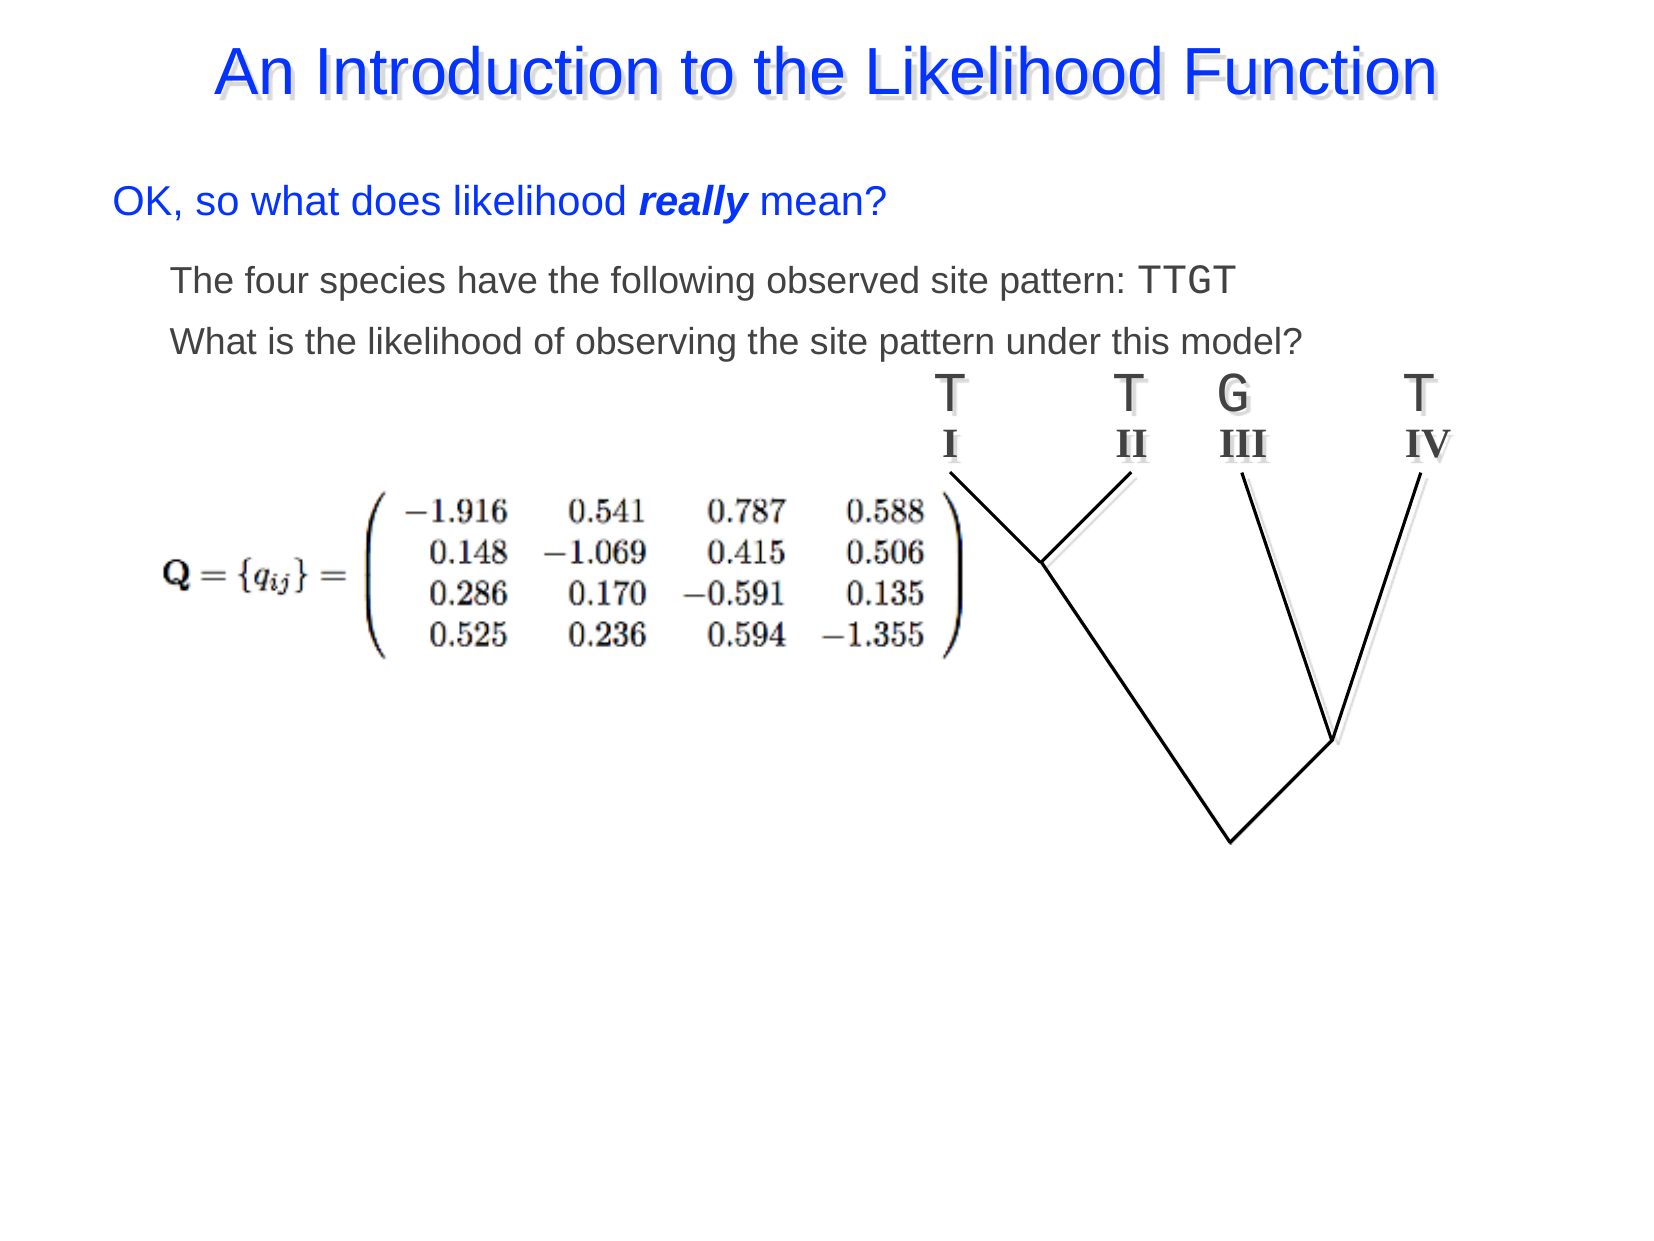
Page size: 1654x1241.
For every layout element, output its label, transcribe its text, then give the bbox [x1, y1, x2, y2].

text_box G [1207, 371, 1259, 431]
text_box IV [1396, 407, 1460, 475]
picture [158, 477, 969, 674]
text_box II [1107, 407, 1157, 475]
text_box T [924, 371, 976, 431]
text_box OK, so what does likelihood really mean? [103, 165, 1407, 233]
text_box T [1104, 371, 1156, 431]
text_box T [1393, 347, 1445, 431]
text_box The four species have the following observed site pattern: TTGT [161, 243, 1407, 311]
text_box What is the likelihood of observing the site pattern under this model? [161, 311, 1407, 371]
text_box I [933, 431, 967, 475]
text_box IV [1431, 431, 1445, 449]
picture [959, 477, 969, 487]
text_box An Introduction to the Likelihood Function [205, 20, 1448, 117]
text_box III [1210, 407, 1276, 475]
